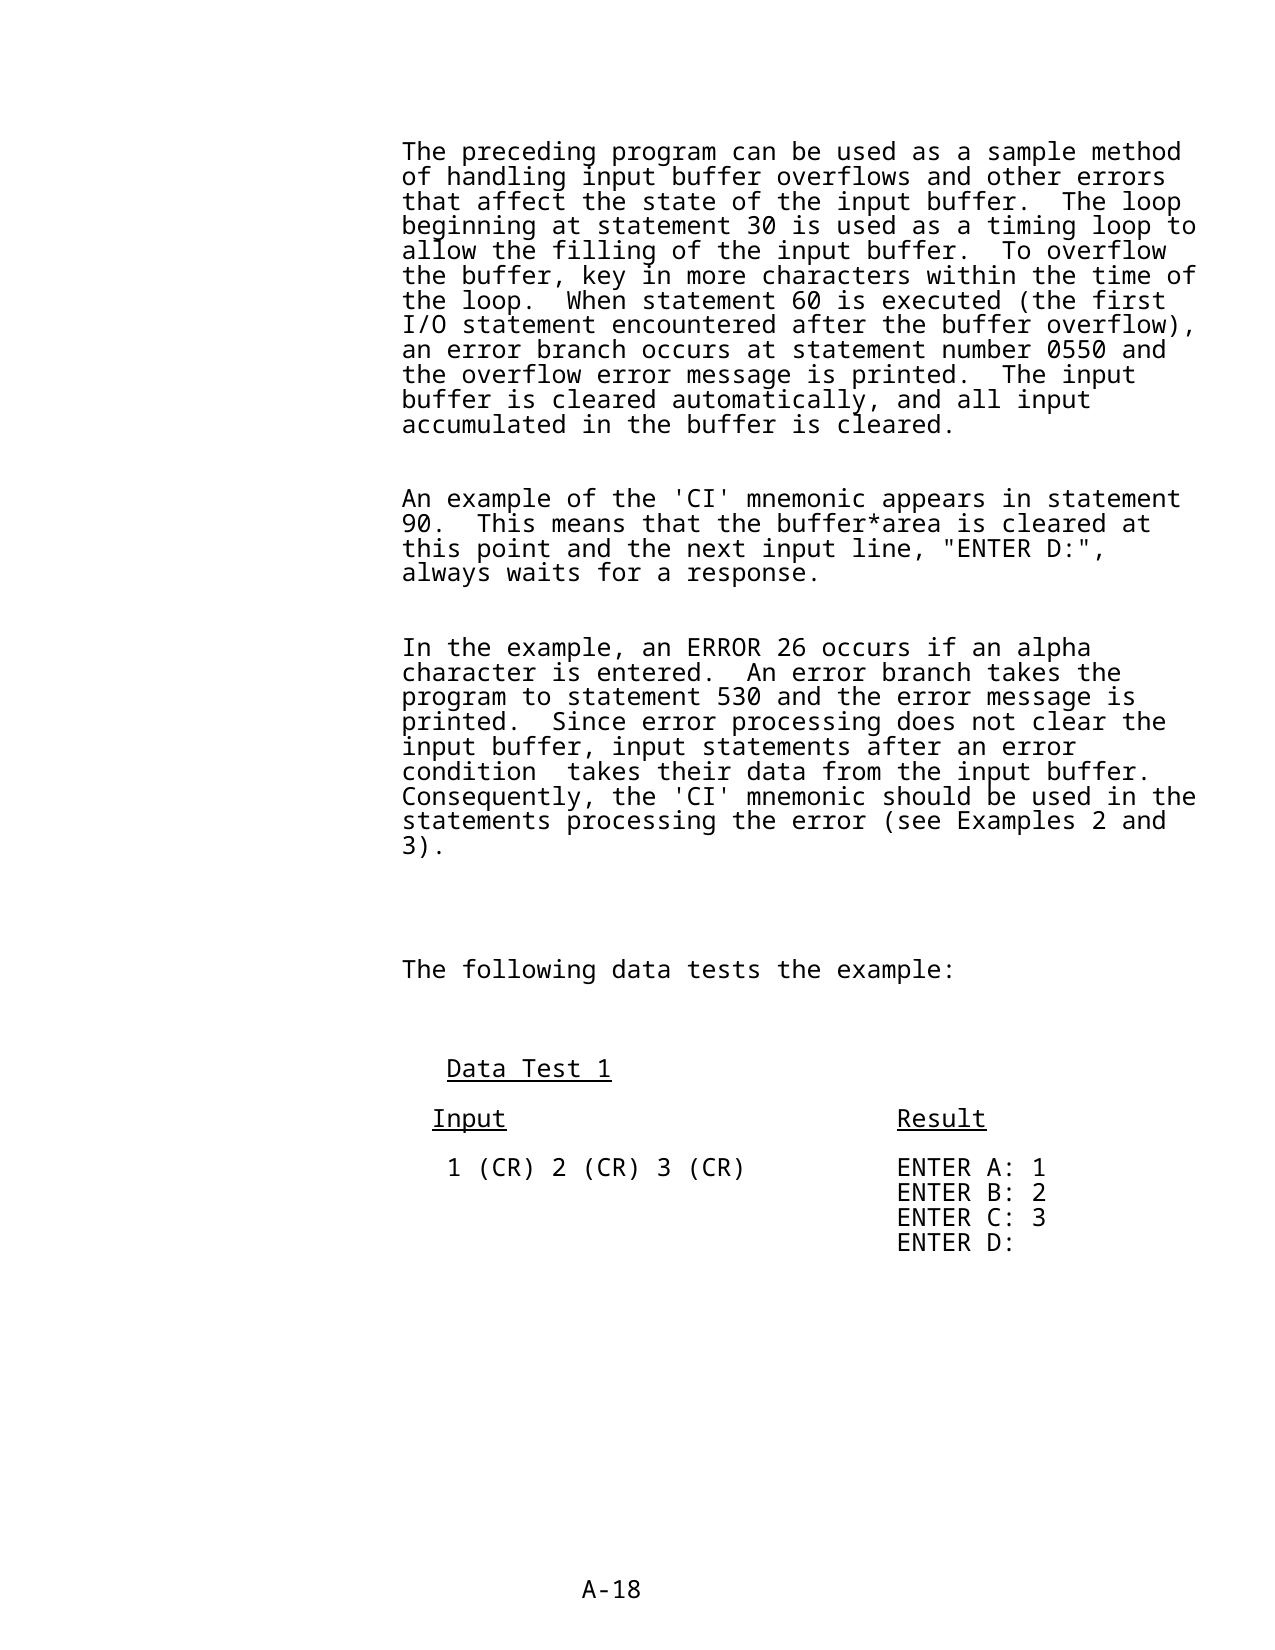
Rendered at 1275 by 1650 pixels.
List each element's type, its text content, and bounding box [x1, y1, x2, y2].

text printed. Since error processing does not clear the [41, 711, 1234, 736]
text always waits for a response. [41, 562, 1234, 587]
text input buffer, input statements after an error [41, 736, 1234, 760]
text the overflow error message is printed. The input [41, 364, 1234, 388]
text Input Result [41, 1107, 1234, 1132]
text 1 (CR) 2 (CR) 3 (CR) ENTER A: 1 [41, 1157, 1234, 1182]
text condition takes their data from the input buffer. [41, 760, 1234, 785]
text Consequently, the 'CI' mnemonic should be used in the [41, 785, 1234, 810]
text this point and the next input line, "ENTER D:", [41, 537, 1234, 562]
text program to statement 530 and the error message is [41, 686, 1234, 711]
text an error branch occurs at statement number 0550 and [41, 339, 1234, 364]
text character is entered. An error branch takes the [41, 661, 1234, 686]
text I/O statement encountered after the buffer overflow), [41, 314, 1234, 339]
text A-18 [41, 1578, 1234, 1603]
text ENTER D: [41, 1231, 1234, 1256]
text of handling input buffer overflows and other errors [41, 165, 1234, 190]
text buffer is cleared automatically, and all input [41, 388, 1234, 413]
text the buffer, key in more characters within the time of [41, 264, 1234, 289]
text beginning at statement 30 is used as a timing loop to [41, 215, 1234, 240]
text ENTER B: 2 [41, 1182, 1234, 1207]
text allow the filling of the input buffer. To overflow [41, 240, 1234, 264]
text ENTER C: 3 [41, 1207, 1234, 1231]
text An example of the 'CI' mnemonic appears in statement [41, 488, 1234, 512]
text that affect the state of the input buffer. The loop [41, 190, 1234, 215]
text 3). [41, 835, 1234, 859]
text In the example, an ERROR 26 occurs if an alpha [41, 636, 1234, 661]
text Data Test 1 [41, 1058, 1234, 1083]
text The following data tests the example: [41, 959, 1234, 983]
text 90. This means that the buffer*area is cleared at [41, 512, 1234, 537]
text The preceding program can be used as a sample method [41, 141, 1234, 165]
text accumulated in the buffer is cleared. [41, 413, 1234, 438]
text statements processing the error (see Examples 2 and [41, 810, 1234, 835]
text the loop. When statement 60 is executed (the first [41, 289, 1234, 314]
